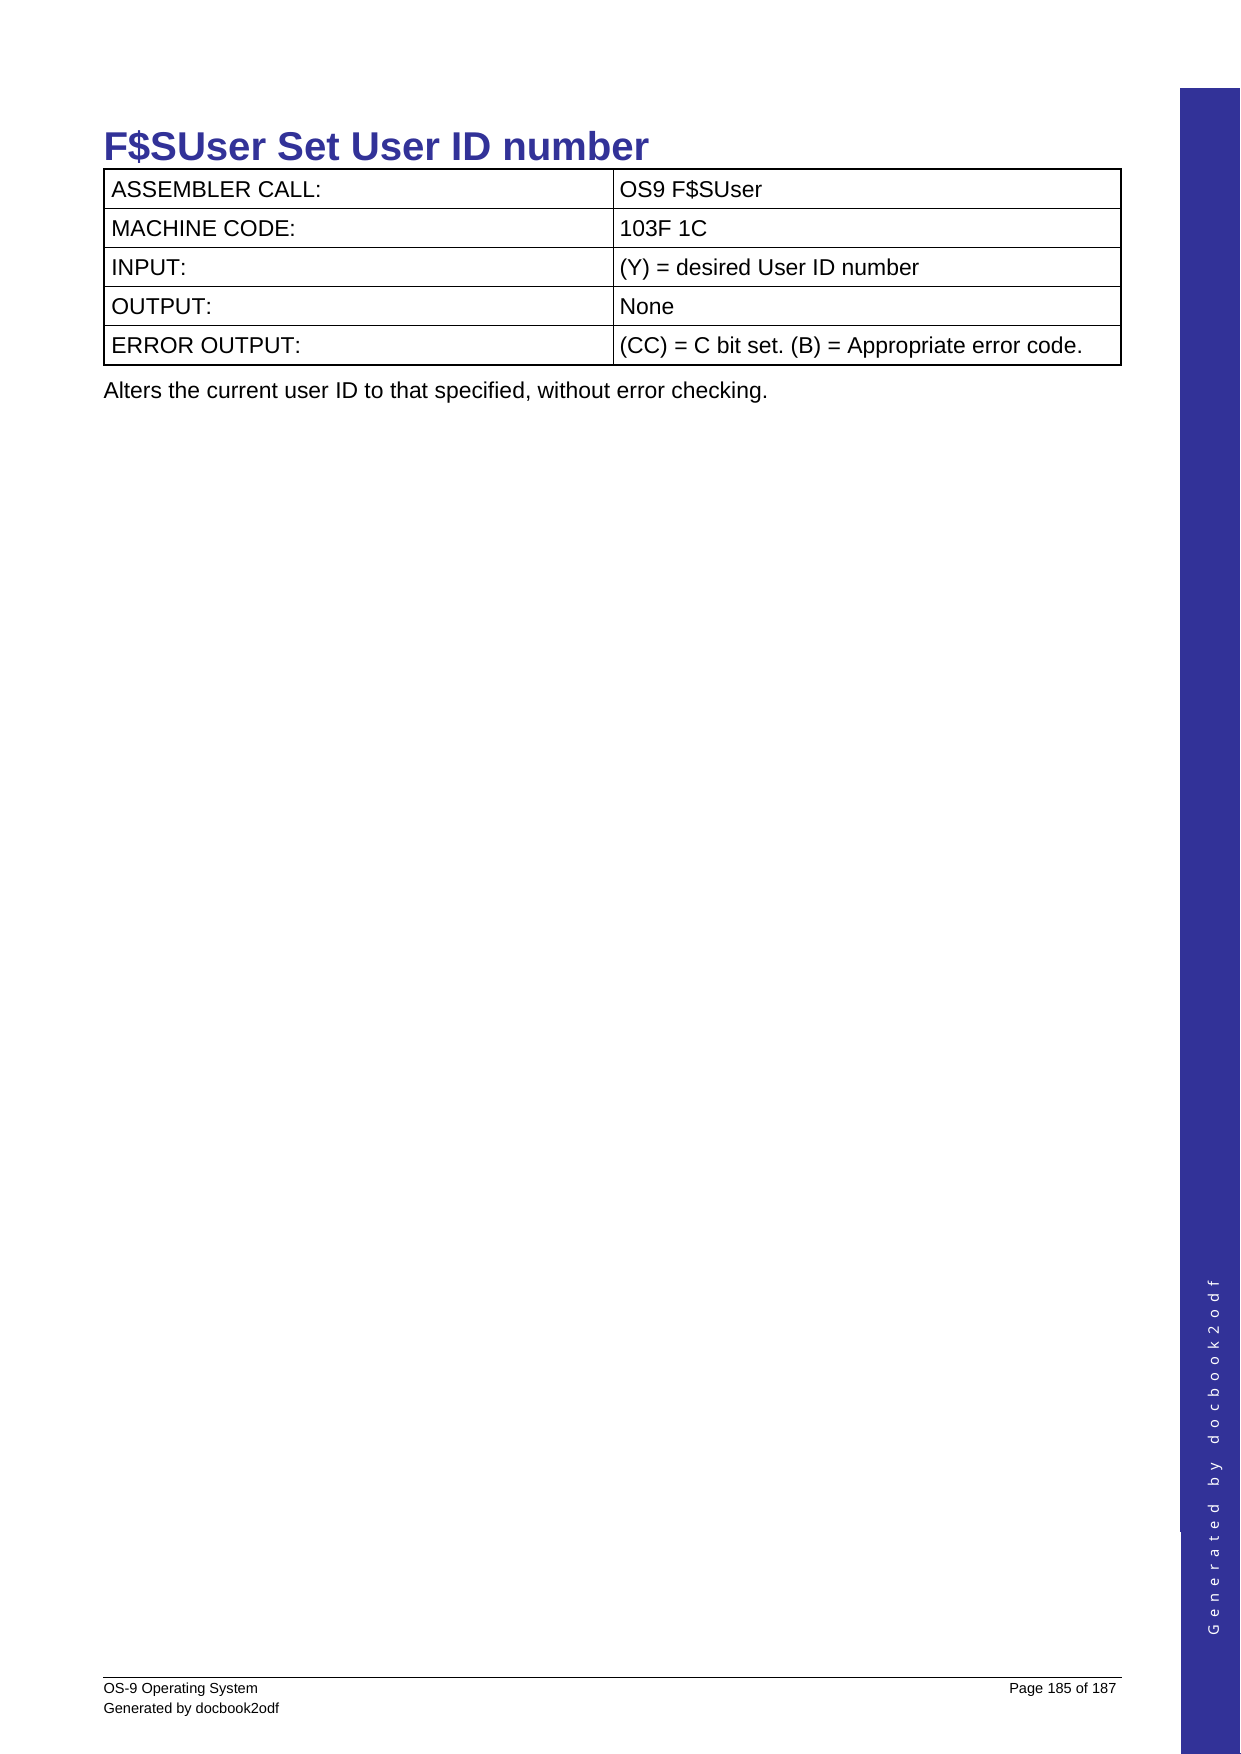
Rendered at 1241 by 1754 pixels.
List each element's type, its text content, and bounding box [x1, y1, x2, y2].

table_header OS9 F$SUser [614, 170, 1120, 208]
table_header ASSEMBLER CALL: [105, 170, 613, 208]
table_cell INPUT: [105, 248, 613, 286]
table_cell 103F 1C [614, 209, 1120, 247]
subtitle F$SUser Set User ID number [103, 122, 1122, 168]
table_cell ERROR OUTPUT: [105, 326, 613, 364]
table_cell None [614, 287, 1120, 325]
table_cell (CC) = C bit set. (B) = Appropriate error code. [614, 326, 1120, 364]
table_cell (Y) = desired User ID number [614, 248, 1120, 286]
text Alters the current user ID to that specified, without error checking. [103, 377, 1122, 404]
table_cell OUTPUT: [105, 287, 613, 325]
table_cell MACHINE CODE: [105, 209, 613, 247]
